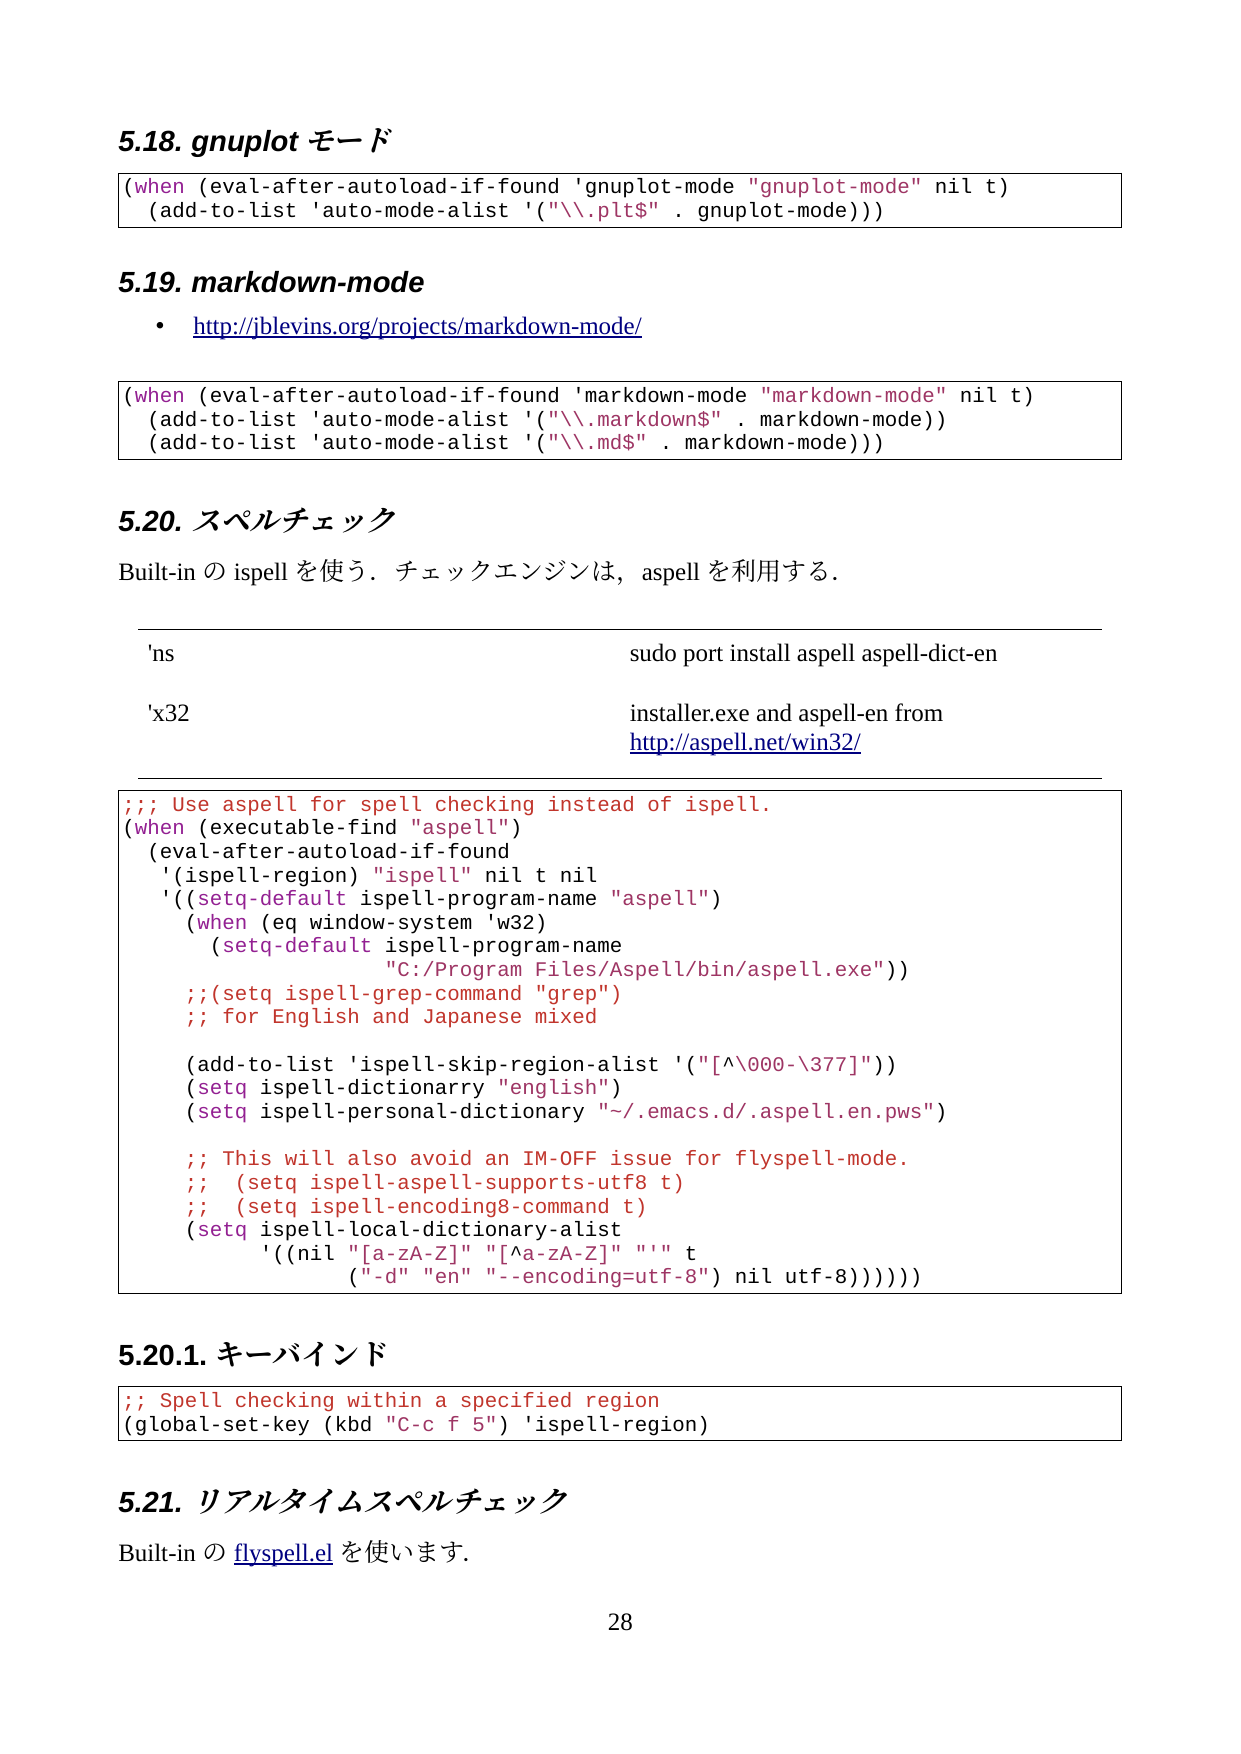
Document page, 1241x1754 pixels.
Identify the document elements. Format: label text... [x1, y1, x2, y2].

text (add-to-list 'ispell-skip-region-alist '("[^\000-\377]")) [119, 1050, 1121, 1073]
text ;; (setq ispell-aspell-supports-utf8 t) [119, 1168, 1121, 1192]
table_cell installer.exe and aspell-en from http://aspell.net/win32/ [620, 689, 1102, 778]
text '((nil "[a-zA-Z]" "[^a-zA-Z]" "'" t [119, 1239, 1121, 1263]
text (add-to-list 'auto-mode-alist '("\\.md$" . markdown-mode))) [119, 428, 1121, 459]
subtitle gnuplotモード [118, 118, 1122, 160]
text ;; Spell checking within a specified region [119, 1387, 1121, 1409]
text ("-d" "en" "--encoding=utf-8") nil utf-8)))))) [119, 1263, 1121, 1293]
text (add-to-list 'auto-mode-alist '("\\.markdown$" . markdown-mode)) [119, 405, 1121, 428]
subtitle markdown-mode [118, 265, 1122, 299]
text (setq-default ispell-program-name [119, 932, 1121, 955]
text (global-set-key (kbd "C-c f 5") 'ispell-region) [119, 1409, 1121, 1440]
subtitle キーバインド [118, 1332, 1122, 1373]
text ;; for English and Japanese mixed [119, 1002, 1121, 1026]
text Built-in の ispell を使う．チェックエンジンは，aspell を利用する． [118, 552, 1122, 616]
text ;; This will also avoid an IM-OFF issue for flyspell-mode. [119, 1144, 1121, 1168]
text (when (executable-find "aspell") [119, 813, 1121, 837]
text (add-to-list 'auto-mode-alist '("\\.plt$" . gnuplot-mode))) [119, 196, 1121, 227]
table_cell 'x32 [138, 689, 620, 778]
text Built-in の flyspell.el を使います． [118, 1533, 1122, 1569]
text (eval-after-autoload-if-found [119, 837, 1121, 861]
subtitle リアルタイムスペルチェック [118, 1478, 1122, 1520]
text (when (eval-after-autoload-if-found 'markdown-mode "markdown-mode" nil t) [119, 382, 1121, 405]
text (setq ispell-personal-dictionary "~/.emacs.d/.aspell.en.pws") [119, 1097, 1121, 1121]
text ;;; Use aspell for spell checking instead of ispell. [119, 791, 1121, 813]
subtitle スペルチェック [118, 497, 1122, 539]
text "C:/Program Files/Aspell/bin/aspell.exe")) [119, 955, 1121, 979]
table_header sudo port install aspell aspell-dict-en [620, 630, 1102, 689]
text ;;(setq ispell-grep-command "grep") [119, 979, 1121, 1002]
text (setq ispell-dictionarry "english") [119, 1073, 1121, 1097]
text (setq ispell-local-dictionary-alist [119, 1215, 1121, 1239]
list http://jblevins.org/projects/markdown-mode/ [156, 311, 1122, 369]
text ;; (setq ispell-encoding8-command t) [119, 1192, 1121, 1215]
text (when (eval-after-autoload-if-found 'gnuplot-mode "gnuplot-mode" nil t) [119, 174, 1121, 196]
text '(ispell-region) "ispell" nil t nil [119, 861, 1121, 884]
table_header 'ns [138, 630, 620, 689]
text (when (eq window-system 'w32) [119, 908, 1121, 932]
text '((setq-default ispell-program-name "aspell") [119, 884, 1121, 908]
